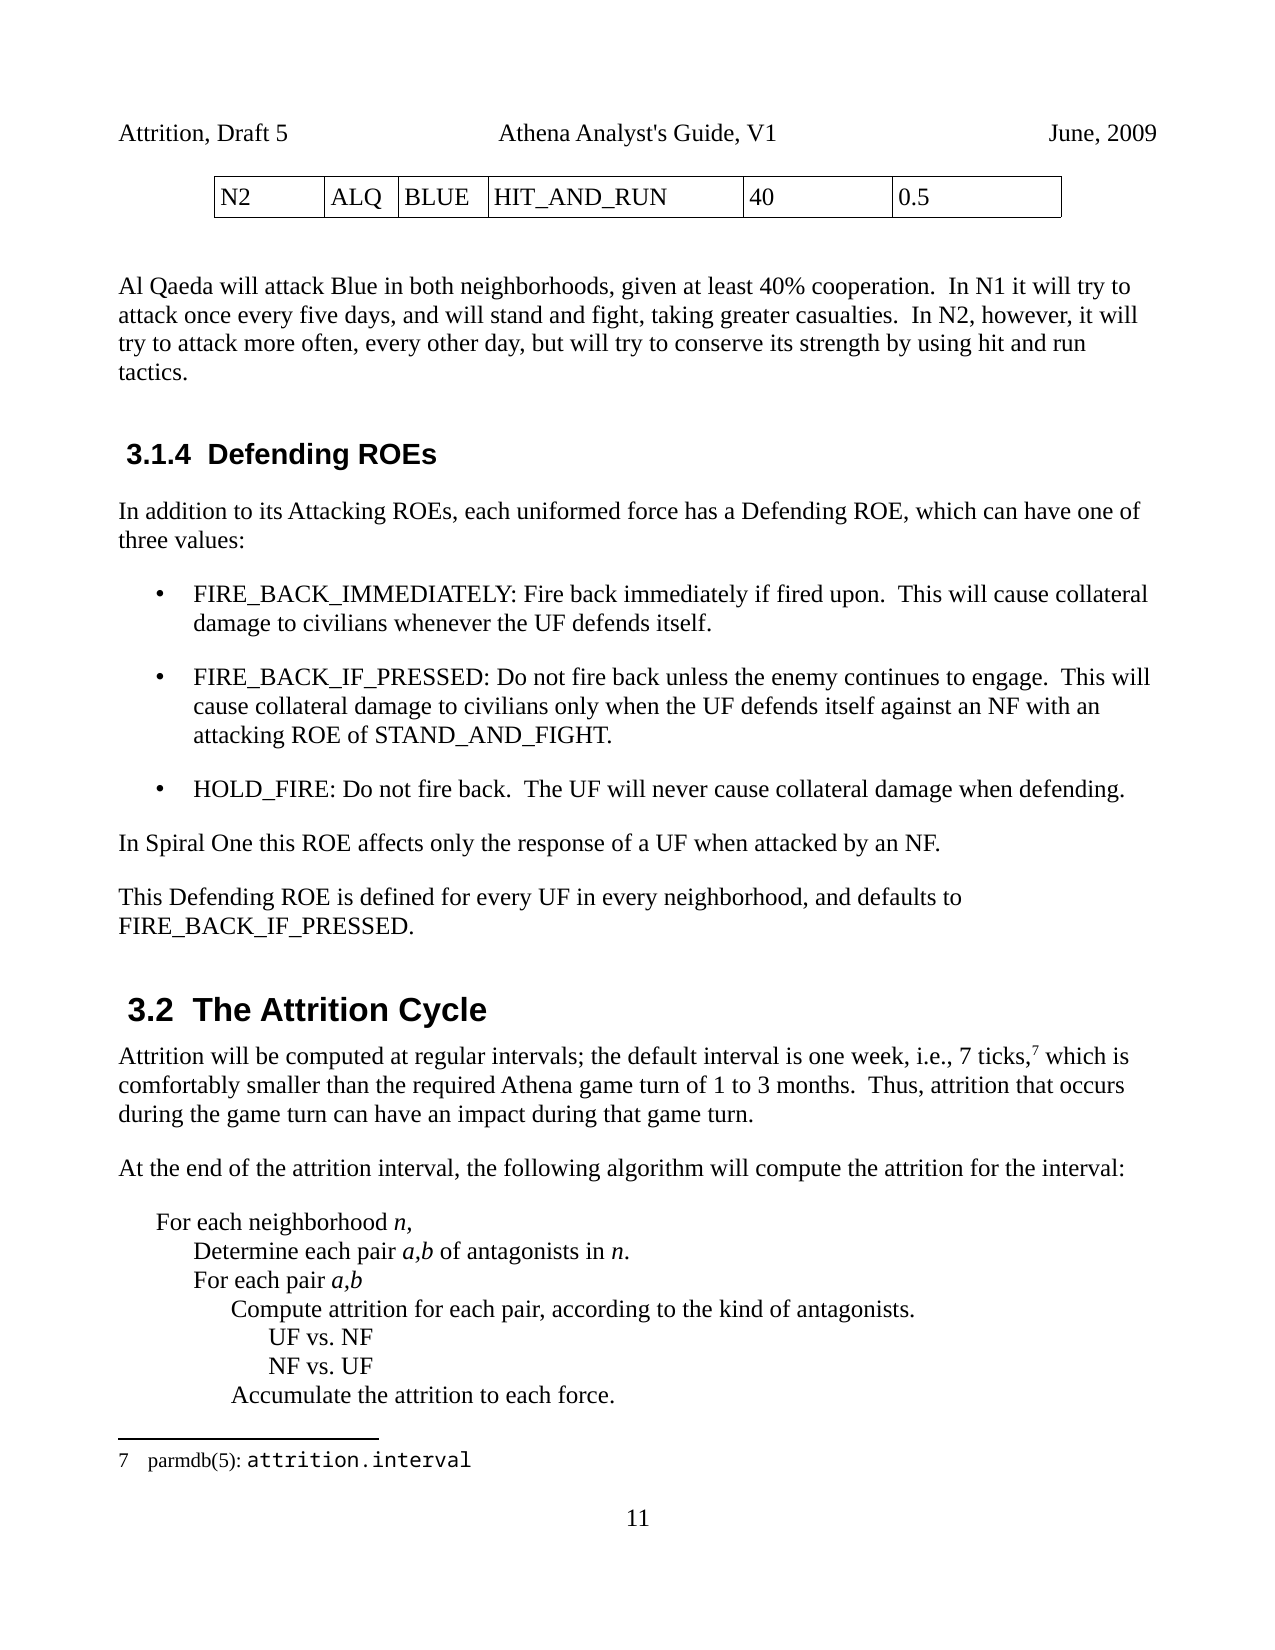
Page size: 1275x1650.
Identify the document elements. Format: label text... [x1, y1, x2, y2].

text Compute attrition for each pair, according to the kind of antagonists. [231, 1294, 1157, 1322]
text In Spiral One this ROE affects only the response of a UF when attacked by an NF. [118, 828, 1157, 857]
table_cell HIT_AND_RUN [489, 177, 743, 217]
text Attrition will be computed at regular intervals; the default interval is one week, i.e., 7 ticks, which is comfortably smaller than the required Athena game turn of 1 to 3 months. Thus, attrition that occurs during the game turn can have an impact during that game turn. [118, 1041, 1157, 1128]
text NF vs. UF [268, 1351, 1157, 1380]
text At the end of the attrition interval, the following algorithm will compute the attrition for the interval: [118, 1153, 1157, 1182]
table_cell 0.5 [893, 177, 1061, 217]
list FIRE_BACK_IMMEDIATELY: Fire back immediately if fired upon. This will cause collateral damage to civilians whenever the UF defends itself. [156, 579, 1157, 637]
list HOLD_FIRE: Do not fire back. The UF will never cause collateral damage when defending. [156, 774, 1157, 803]
subtitle Defending ROEs [118, 437, 1157, 471]
table_cell BLUE [399, 177, 488, 217]
text For each neighborhood n, [156, 1207, 1157, 1236]
list FIRE_BACK_IF_PRESSED: Do not fire back unless the enemy continues to engage. This will cause collateral damage to civilians only when the UF defends itself against an NF with an attacking ROE of STAND_AND_FIGHT. [156, 662, 1157, 748]
text Determine each pair a,b of antagonists in n. [193, 1236, 1157, 1265]
text UF vs. NF [268, 1322, 1157, 1351]
text Al Qaeda will attack Blue in both neighborhoods, given at least 40% cooperation. In N1 it will try to attack once every five days, and will stand and fight, taking greater casualties. In N2, however, it will try to attack more often, every other day, but will try to conserve its strength by using hit and run tactics. [118, 271, 1157, 386]
text This Defending ROE is defined for every UF in every neighborhood, and defaults to FIRE_BACK_IF_PRESSED. [118, 882, 1157, 940]
table_cell ALQ [325, 177, 398, 217]
subtitle The Attrition Cycle [118, 991, 1157, 1029]
table_cell 40 [744, 177, 892, 217]
table_cell N2 [215, 177, 324, 217]
text parmdb(5): attrition.interval [118, 1445, 1157, 1474]
text In addition to its Attacking ROEs, each uniformed force has a Defending ROE, which can have one of three values: [118, 496, 1157, 554]
text Accumulate the attrition to each force. [118, 1380, 1157, 1409]
text For each pair a,b [193, 1265, 1157, 1294]
